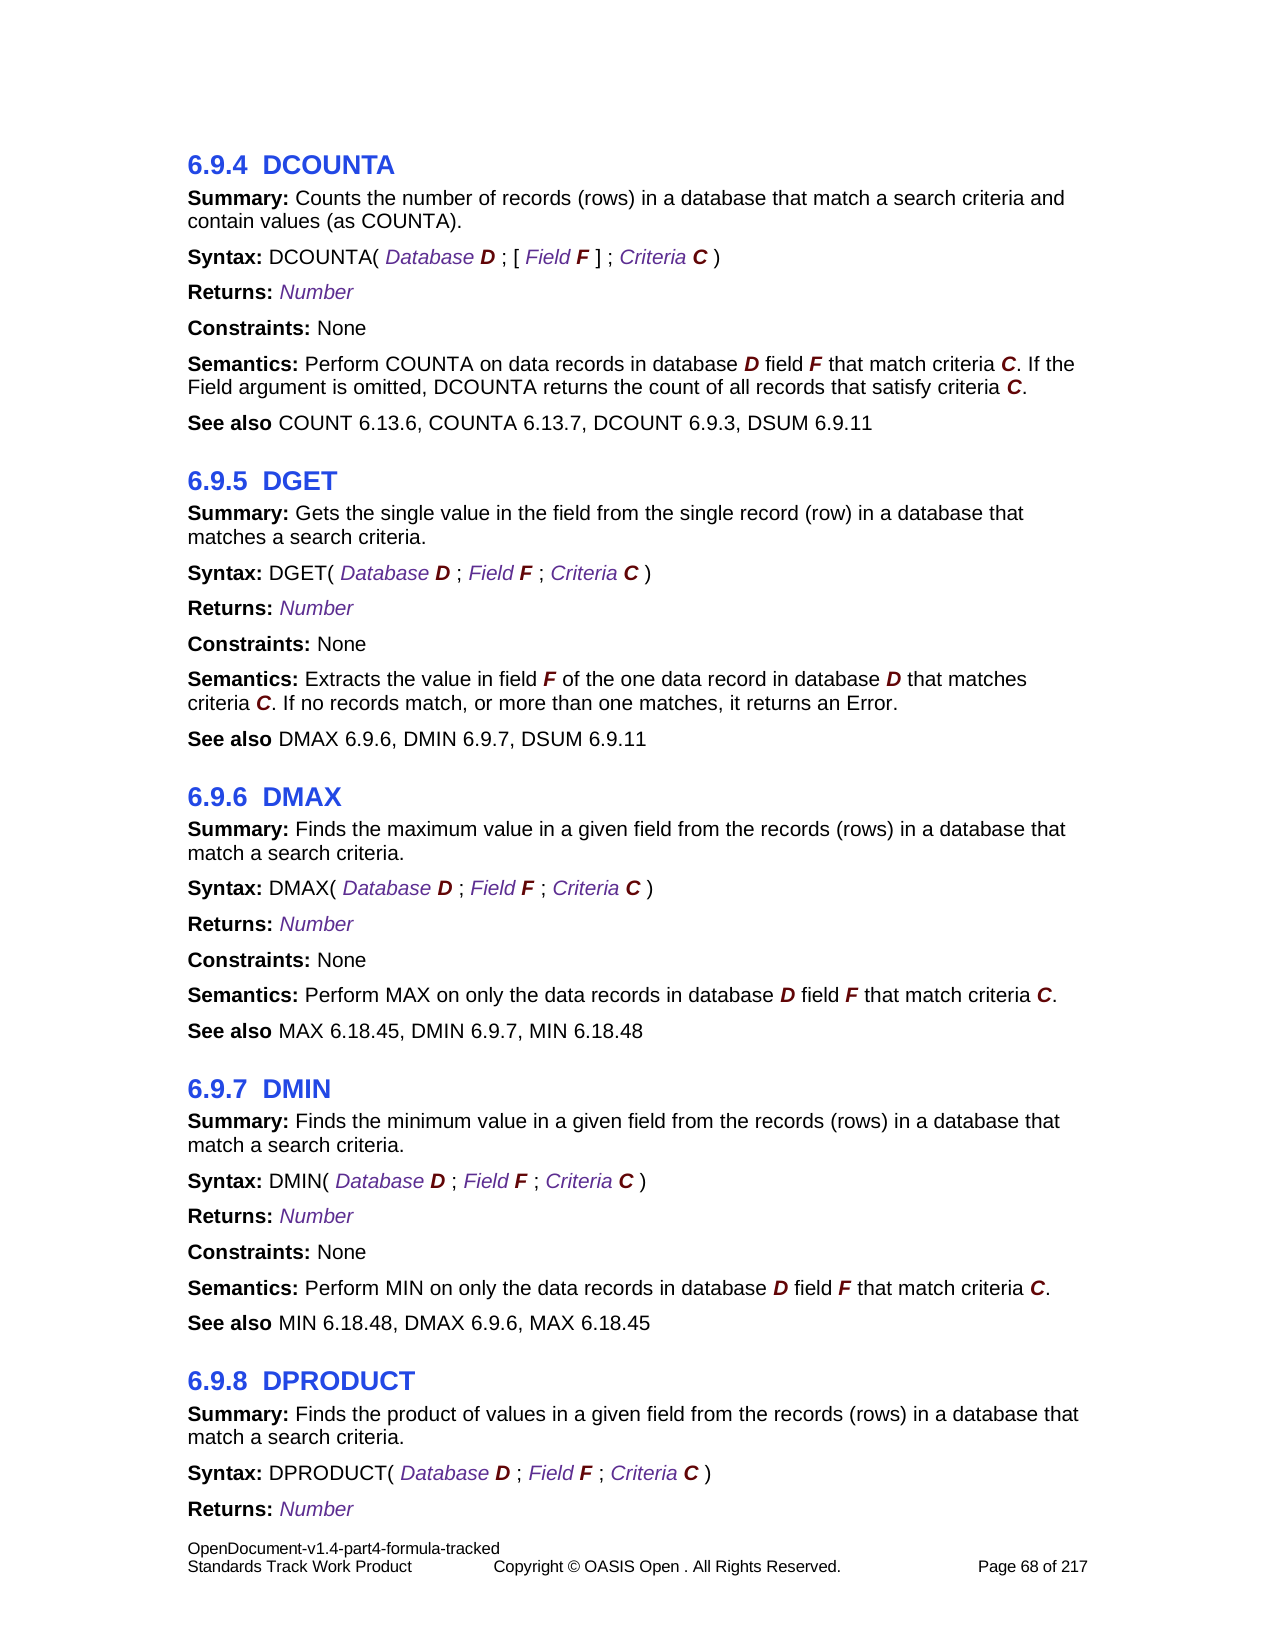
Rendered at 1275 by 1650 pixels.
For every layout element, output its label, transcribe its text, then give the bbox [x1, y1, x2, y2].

text Summary: Finds the minimum value in a given field from the records (rows) in a database that match a search criteria. [187, 1110, 1088, 1157]
text Constraints: None [187, 632, 1088, 656]
subtitle DMIN [187, 1074, 1088, 1104]
subtitle DPRODUCT [187, 1366, 1088, 1396]
text Syntax: DMIN( Database D ; Field F ; Criteria C ) [187, 1169, 1088, 1193]
text Syntax: DGET( Database D ; Field F ; Criteria C ) [187, 561, 1088, 584]
text Summary: Finds the maximum value in a given field from the records (rows) in a database that match a search criteria. [187, 818, 1088, 865]
text Semantics: Perform COUNTA on data records in database D field F that match criteria C. If the Field argument is omitted, DCOUNTA returns the count of all records that satisfy criteria C. [187, 352, 1088, 399]
subtitle DCOUNTA [187, 150, 1088, 180]
text Returns: Number [187, 912, 1088, 936]
subtitle DMAX [187, 782, 1088, 812]
text Constraints: None [187, 316, 1088, 340]
text See also MIN 6.18.48, DMAX 6.9.6, MAX 6.18.45 [187, 1312, 1088, 1335]
text Returns: Number [187, 1205, 1088, 1228]
text Constraints: None [187, 948, 1088, 972]
text Semantics: Perform MAX on only the data records in database D field F that match criteria C. [187, 984, 1088, 1007]
text See also COUNT 6.13.6, COUNTA 6.13.7, DCOUNT 6.9.3, DSUM 6.9.11 [187, 411, 1088, 435]
text Semantics: Perform MIN on only the data records in database D field F that match criteria C. [187, 1276, 1088, 1299]
text Returns: Number [187, 281, 1088, 304]
text Summary: Gets the single value in the field from the single record (row) in a database that matches a search criteria. [187, 502, 1088, 549]
text Semantics: Extracts the value in field F of the one data record in database D that matches criteria C. If no records match, or more than one matches, it returns an Error. [187, 668, 1088, 715]
text See also DMAX 6.9.6, DMIN 6.9.7, DSUM 6.9.11 [187, 727, 1088, 751]
text Summary: Finds the product of values in a given field from the records (rows) in a database that match a search criteria. [187, 1402, 1088, 1449]
subtitle DGET [187, 466, 1088, 496]
text Returns: Number [187, 1497, 1088, 1521]
text Returns: Number [187, 597, 1088, 620]
text Constraints: None [187, 1240, 1088, 1264]
text Syntax: DMAX( Database D ; Field F ; Criteria C ) [187, 877, 1088, 900]
text See also MAX 6.18.45, DMIN 6.9.7, MIN 6.18.48 [187, 1019, 1088, 1043]
text Syntax: DPRODUCT( Database D ; Field F ; Criteria C ) [187, 1461, 1088, 1485]
text Syntax: DCOUNTA( Database D ; [ Field F ] ; Criteria C ) [187, 245, 1088, 269]
text Summary: Counts the number of records (rows) in a database that match a search criteria and contain values (as COUNTA). [187, 186, 1088, 233]
